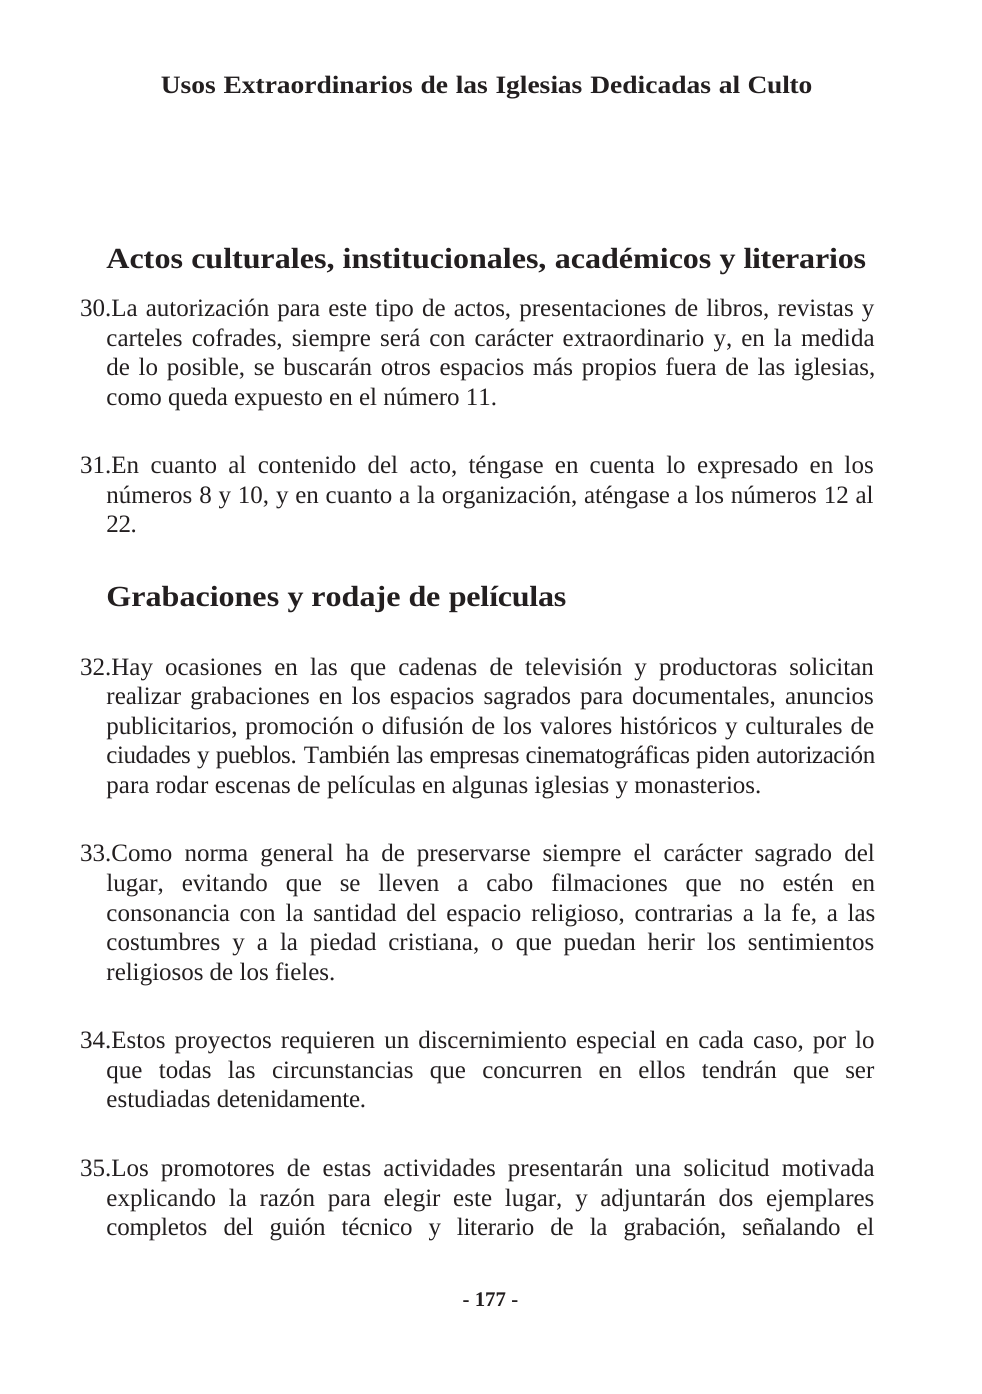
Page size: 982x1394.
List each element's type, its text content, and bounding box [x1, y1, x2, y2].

list Como norma general ha de preservarse siempre el carácter sagrado del lugar, evitando que se lleven a cabo filmaciones que no estén en consonancia con la santidad del espacio religioso, contrarias a la fe, a las costumbres y a la piedad cristiana, o que puedan herir los sentimientos religiosos de los fieles. [80, 838, 875, 986]
subtitle Grabaciones y rodaje de películas [106, 579, 917, 613]
list Estos proyectos requieren un discernimiento especial en cada caso, por lo que todas las circunstancias que concurren en ellos tendrán que ser estudiadas detenidamente. [80, 1025, 875, 1113]
list Los promotores de estas actividades presentarán una solicitud motivada explicando la razón para elegir este lugar, y adjuntarán dos ejemplares completos del guión técnico y literario de la grabación, señalando el [80, 1153, 875, 1241]
list Hay ocasiones en las que cadenas de televisión y productoras solicitan realizar grabaciones en los espacios sagrados para documentales, anuncios publicitarios, promoción o difusión de los valores históricos y culturales de ciudades y pueblos. También las empresas cinematográficas piden autorización para rodar escenas de películas en algunas iglesias y monasterios. [80, 652, 875, 799]
list En cuanto al contenido del acto, téngase en cuenta lo expresado en los números 8 y 10, y en cuanto a la organización, aténgase a los números 12 al 22. [80, 450, 875, 538]
list La autorización para este tipo de actos, presentaciones de libros, revistas y carteles cofrades, siempre será con carácter extraordinario y, en la medida de lo posible, se buscarán otros espacios más propios fuera de las iglesias, como queda expuesto en el número 11. [80, 293, 875, 411]
subtitle Actos culturales, institucionales, académicos y literarios [106, 242, 917, 275]
